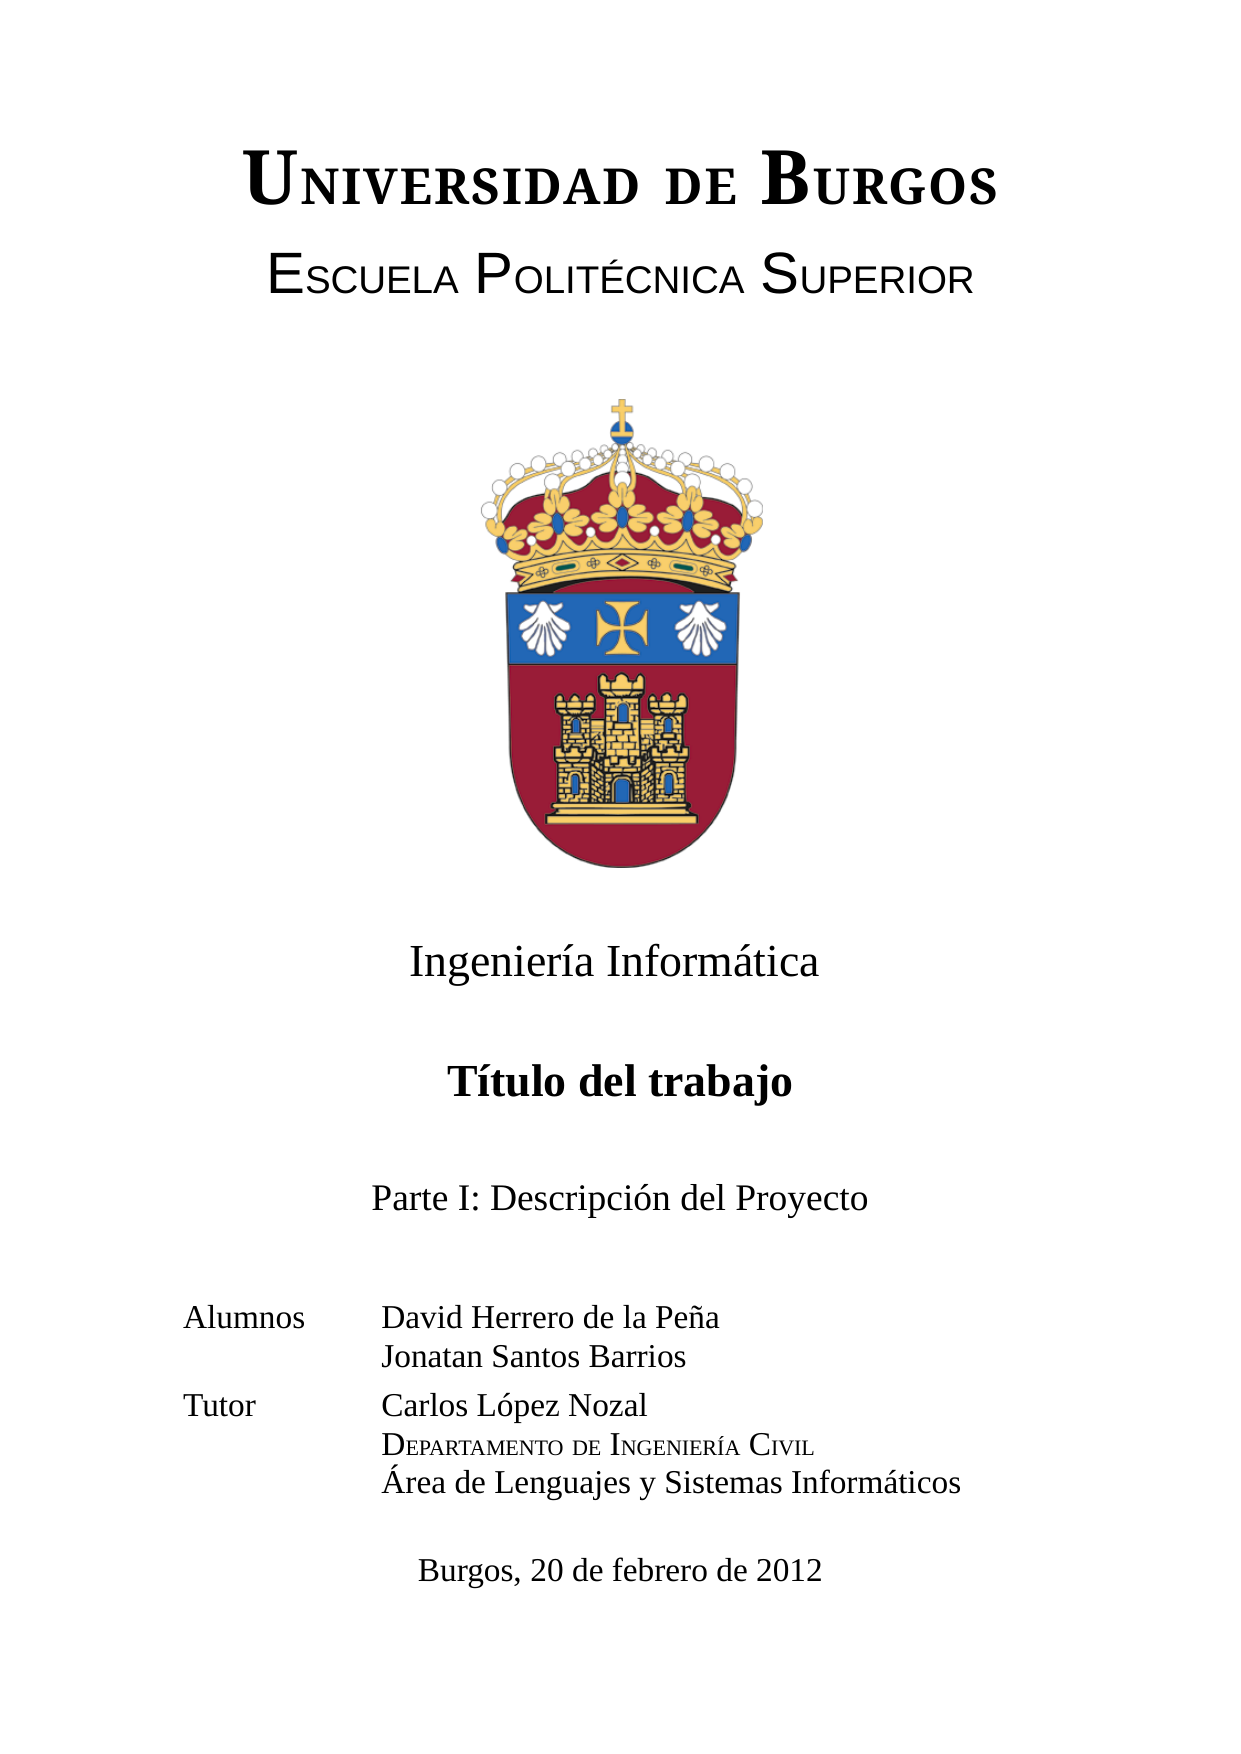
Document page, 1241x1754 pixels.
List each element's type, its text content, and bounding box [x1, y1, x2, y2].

table_header Universidad de Burgos Escuela Politécnica Superior [177, 118, 1063, 365]
picture [387, 399, 857, 868]
table_cell Ingeniería Informática Título del trabajo Parte I: Descripción del Proyecto [177, 365, 1063, 1292]
table_cell Burgos, 20 de febrero de 2012 [177, 1506, 1063, 1594]
table_cell Tutor [177, 1380, 376, 1506]
table_cell Alumnos [177, 1292, 376, 1380]
table_cell David Herrero de la Peña Jonatan Santos Barrios [376, 1292, 1063, 1380]
table_cell Carlos López Nozal Departamento de Ingeniería Civil Área de Lenguajes y Sistemas Informáticos [376, 1380, 1063, 1506]
